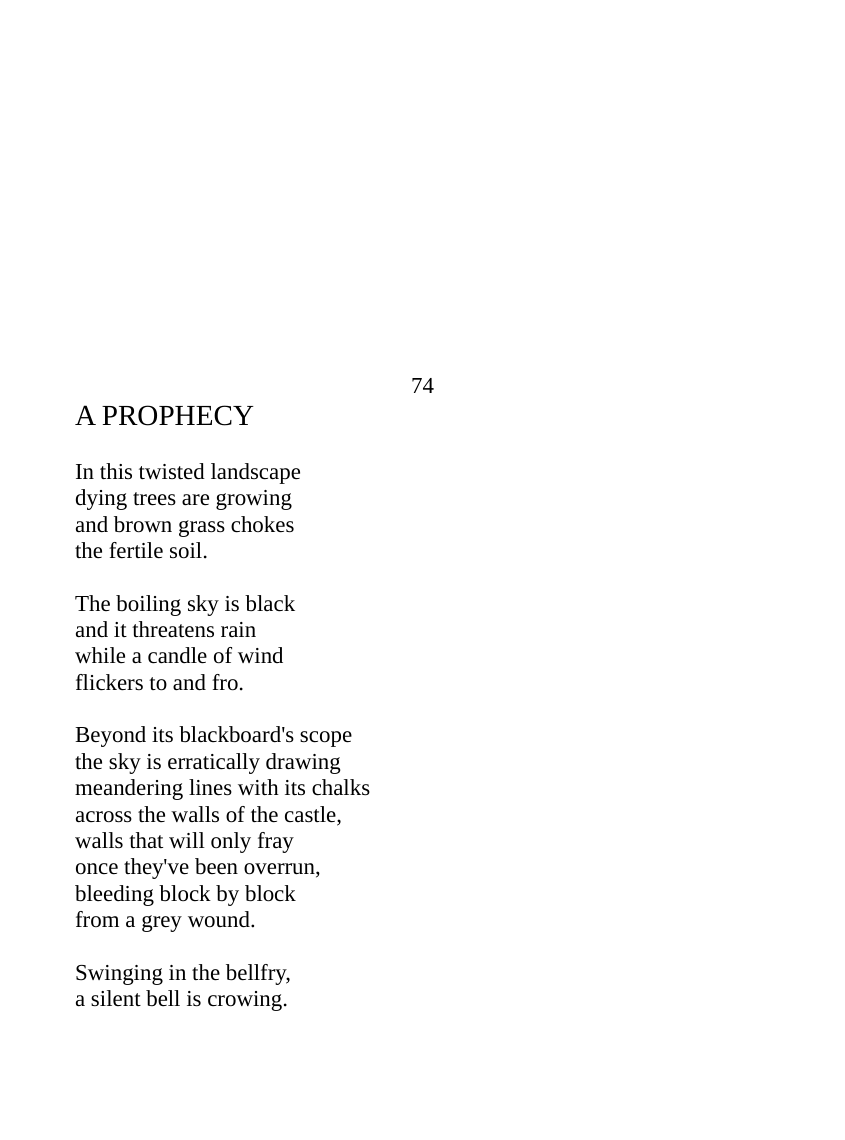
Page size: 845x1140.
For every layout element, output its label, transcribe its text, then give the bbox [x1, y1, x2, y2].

text a silent bell is crowing. [75, 985, 769, 1011]
text walls that will only fray [75, 827, 769, 853]
text from a grey wound. [75, 906, 769, 932]
text 74 [75, 372, 769, 398]
text In this twisted landscape [75, 458, 769, 484]
text the fertile soil. [75, 537, 769, 563]
text meandering lines with its chalks [75, 774, 769, 801]
text Swinging in the bellfry, [75, 959, 769, 985]
text while a candle of wind [75, 642, 769, 669]
text flickers to and fro. [75, 669, 769, 695]
text once they've been overrun, [75, 853, 769, 880]
text across the walls of the castle, [75, 801, 769, 827]
text bleeding block by block [75, 880, 769, 906]
text the sky is erratically drawing [75, 748, 769, 774]
text and it threatens rain [75, 616, 769, 642]
text Beyond its blackboard's scope [75, 722, 769, 748]
text A PROPHECY [75, 398, 769, 432]
text dying trees are growing [75, 484, 769, 511]
text The boiling sky is black [75, 590, 769, 616]
text and brown grass chokes [75, 511, 769, 537]
